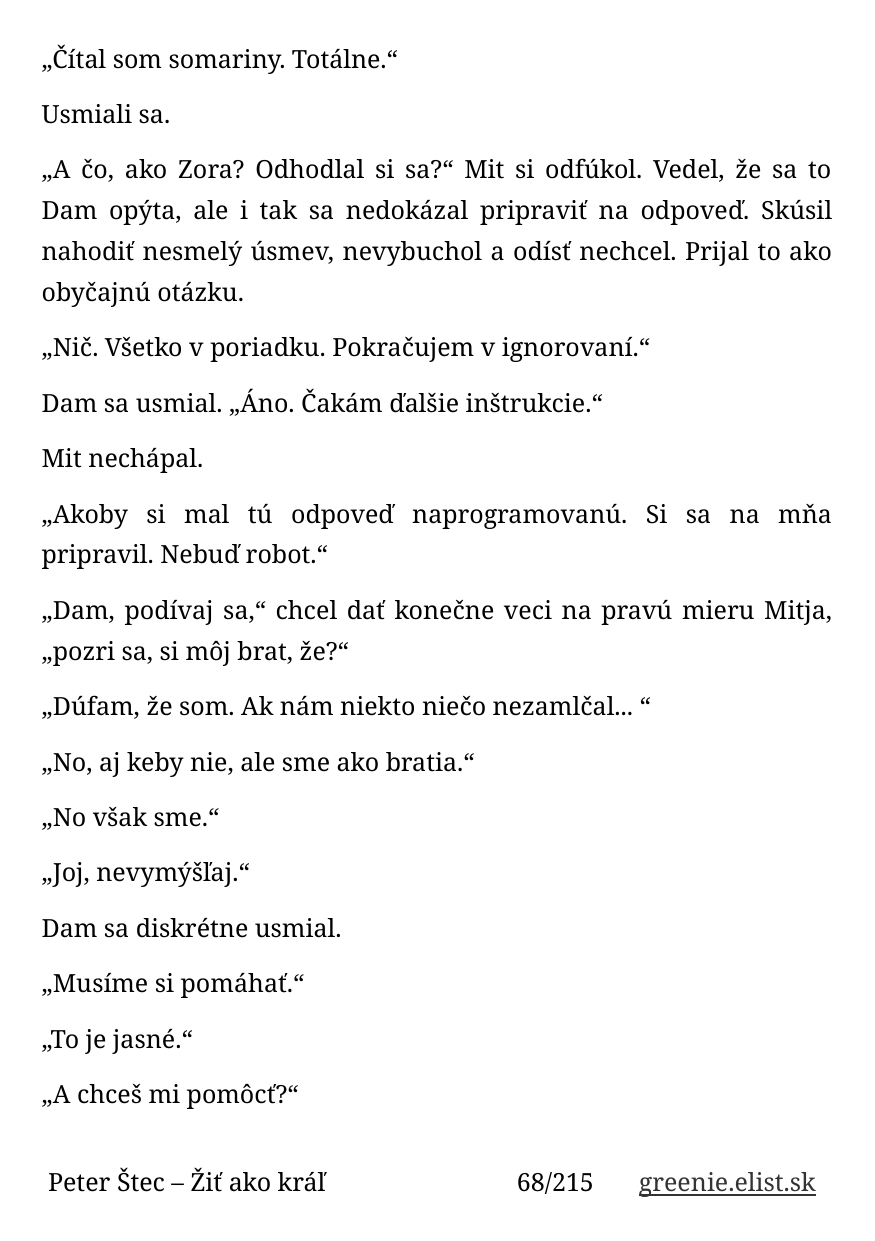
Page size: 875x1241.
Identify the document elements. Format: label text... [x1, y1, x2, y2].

text „A chceš mi pomôcť?“ [41, 1077, 833, 1111]
text „Čítal som somariny. Totálne.“ [41, 41, 833, 75]
text „Dúfam, že som. Ak nám niekto niečo nezamlčal... “ [41, 689, 833, 723]
text „Nič. Všetko v poriadku. Pokračujem v ignorovaní.“ [41, 330, 833, 364]
text Usmiali sa. [41, 97, 833, 131]
text Mit nechápal. [41, 441, 833, 475]
text Dam sa diskrétne usmial. [41, 911, 833, 944]
text „No, aj keby nie, ale sme ako bratia.“ [41, 744, 833, 778]
text „To je jasné.“ [41, 1021, 833, 1055]
text „Joj, nevymýšľaj.“ [41, 855, 833, 889]
text Dam sa usmial. „Áno. Čakám ďalšie inštrukcie.“ [41, 386, 833, 419]
text „Dam, podívaj sa,“ chcel dať konečne veci na pravú mieru Mitja, „pozri sa, si môj brat, že?“ [41, 593, 833, 667]
text „A čo, ako Zora? Odhodlal si sa?“ Mit si odfúkol. Vedel, že sa to Dam opýta, ale i tak sa nedokázal pripraviť na odpoveď. Skúsil nahodiť nesmelý úsmev, nevybuchol a odísť nechcel. Prijal to ako obyčajnú otázku. [41, 152, 833, 309]
text „No však sme.“ [41, 800, 833, 834]
text „Musíme si pomáhať.“ [41, 966, 833, 1000]
text „Akoby si mal tú odpoveď naprogramovanú. Si sa na mňa pripravil. Nebuď robot.“ [41, 496, 833, 571]
